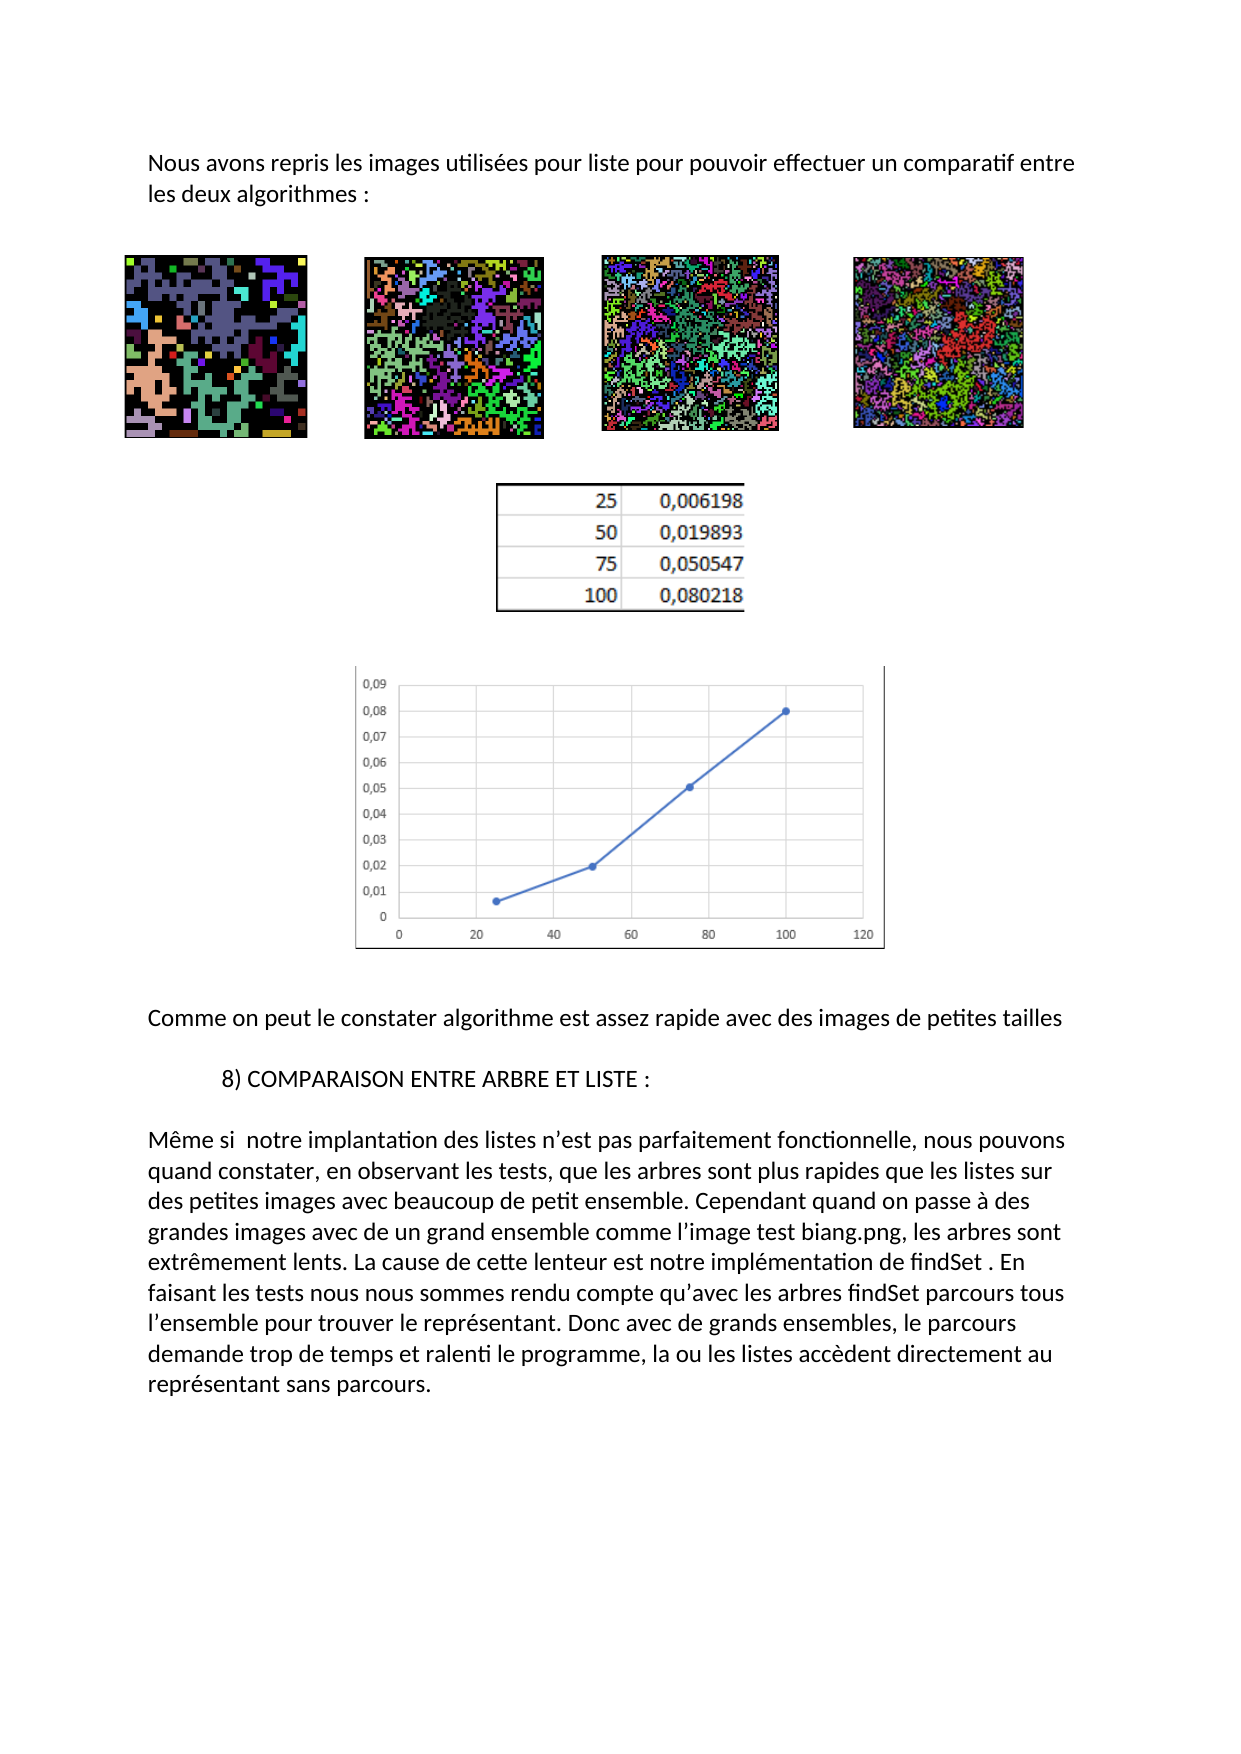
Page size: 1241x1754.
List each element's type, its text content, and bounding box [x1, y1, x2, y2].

picture [853, 257, 1024, 428]
picture [601, 255, 779, 431]
picture [355, 666, 885, 949]
text Même si notre implantation des listes n’est pas parfaitement fonctionnelle, nous pouvons quand constater, en observant les tests, que les arbres sont plus rapides que les listes sur des petites images avec beaucoup de petit ensemble. Cependant quand on passe à des grandes images avec de un grand ensemble comme l’image test biang.png, les arbres sont extrêmement lents. La cause de cette lenteur est notre implémentation de findSet . En faisant les tests nous nous sommes rendu compte qu’avec les arbres findSet parcours tous l’ensemble pour trouver le représentant. Donc avec de grands ensembles, le parcours demande trop de temps et ralenti le programme, la ou les listes accèdent directement au représentant sans parcours. [148, 1124, 1093, 1399]
text Comme on peut le constater algorithme est assez rapide avec des images de petites tailles [148, 1002, 1093, 1033]
picture [364, 257, 544, 439]
text Nous avons repris les images utilisées pour liste pour pouvoir effectuer un comparatif entre les deux algorithmes : [148, 148, 1093, 209]
text 8) COMPARAISON ENTRE ARBRE ET LISTE : [148, 1063, 1093, 1094]
picture [124, 255, 308, 438]
picture [496, 483, 745, 612]
